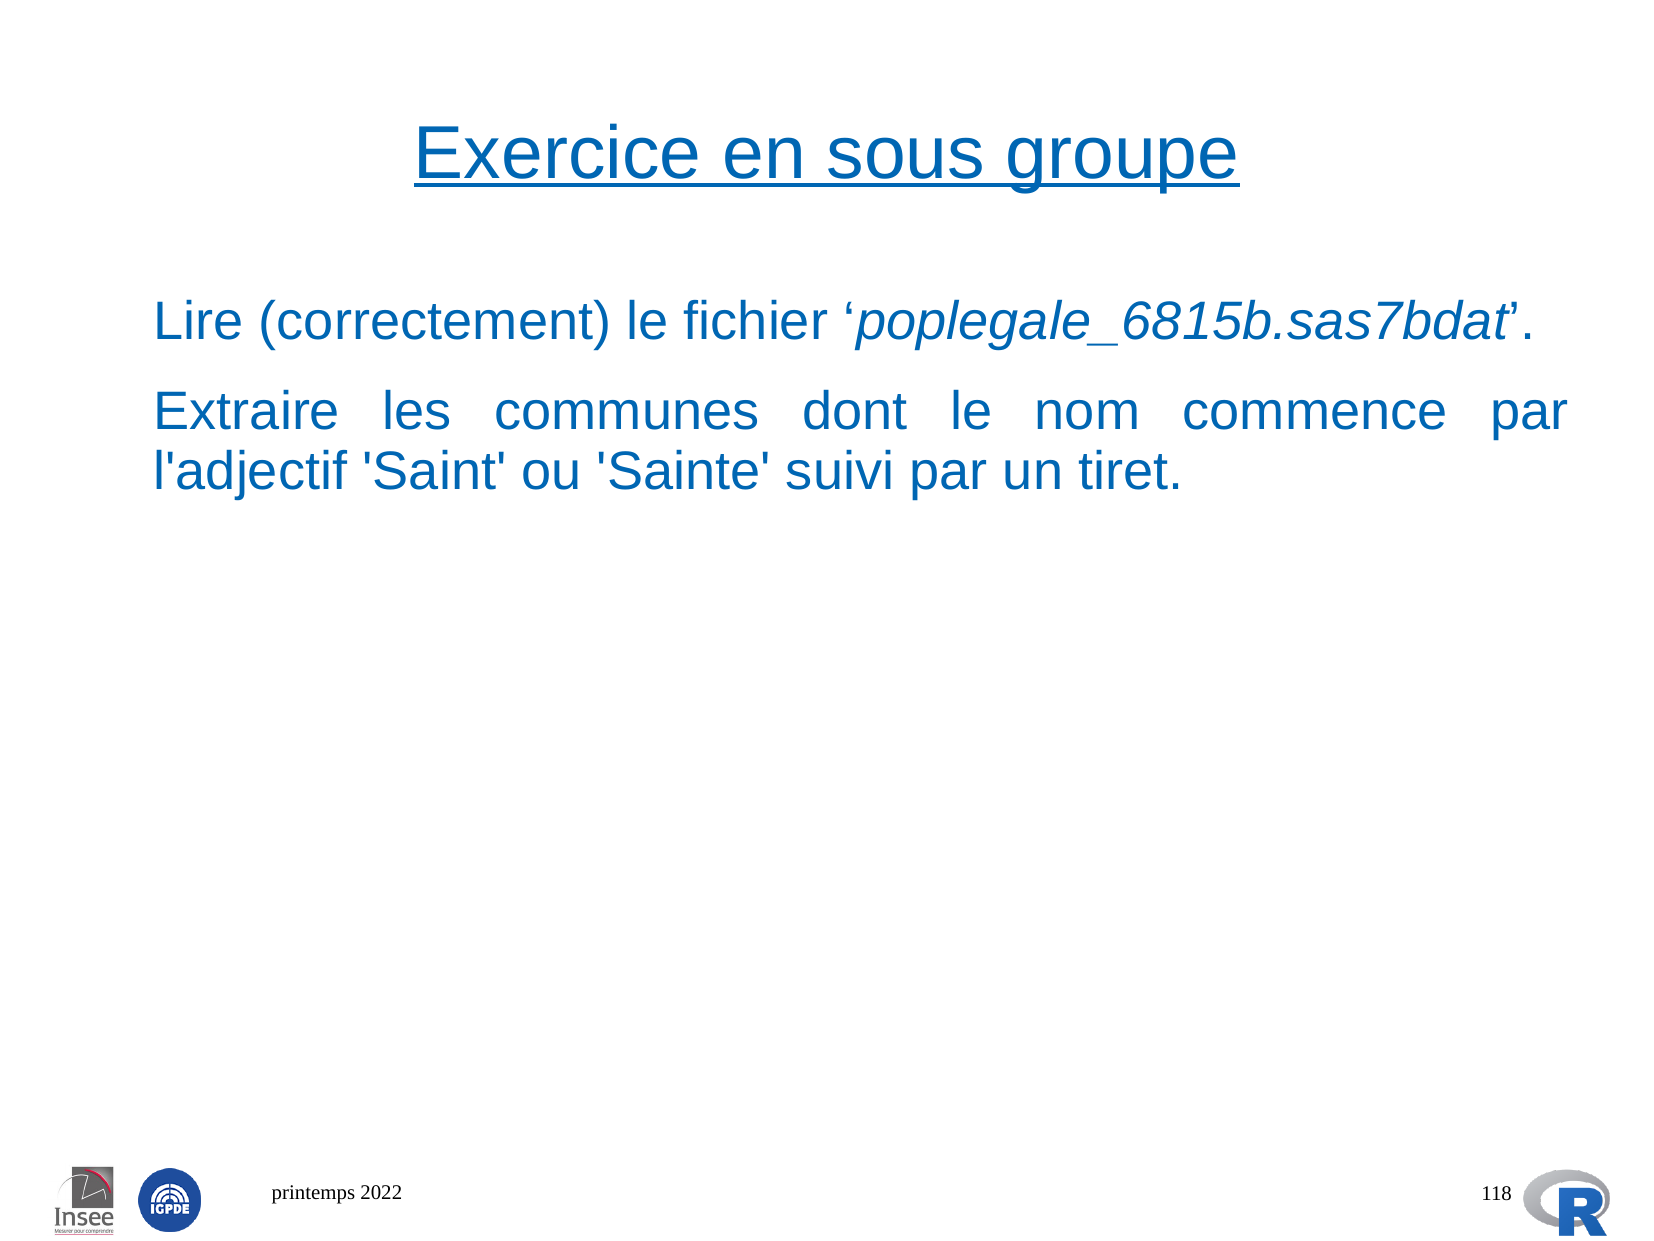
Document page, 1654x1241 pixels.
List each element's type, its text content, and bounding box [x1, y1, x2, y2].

picture [1523, 1169, 1610, 1236]
title Exercice en sous groupe [82, 49, 1571, 257]
list Lire (correctement) le fichier ‘poplegale_6815b.sas7bdat’. Extraire les communes dont le nom commence par l'adjectif 'Saint' ou 'Sainte' suivi par un tiret. [82, 290, 1571, 1010]
picture [138, 1168, 201, 1232]
picture [47, 1163, 120, 1236]
